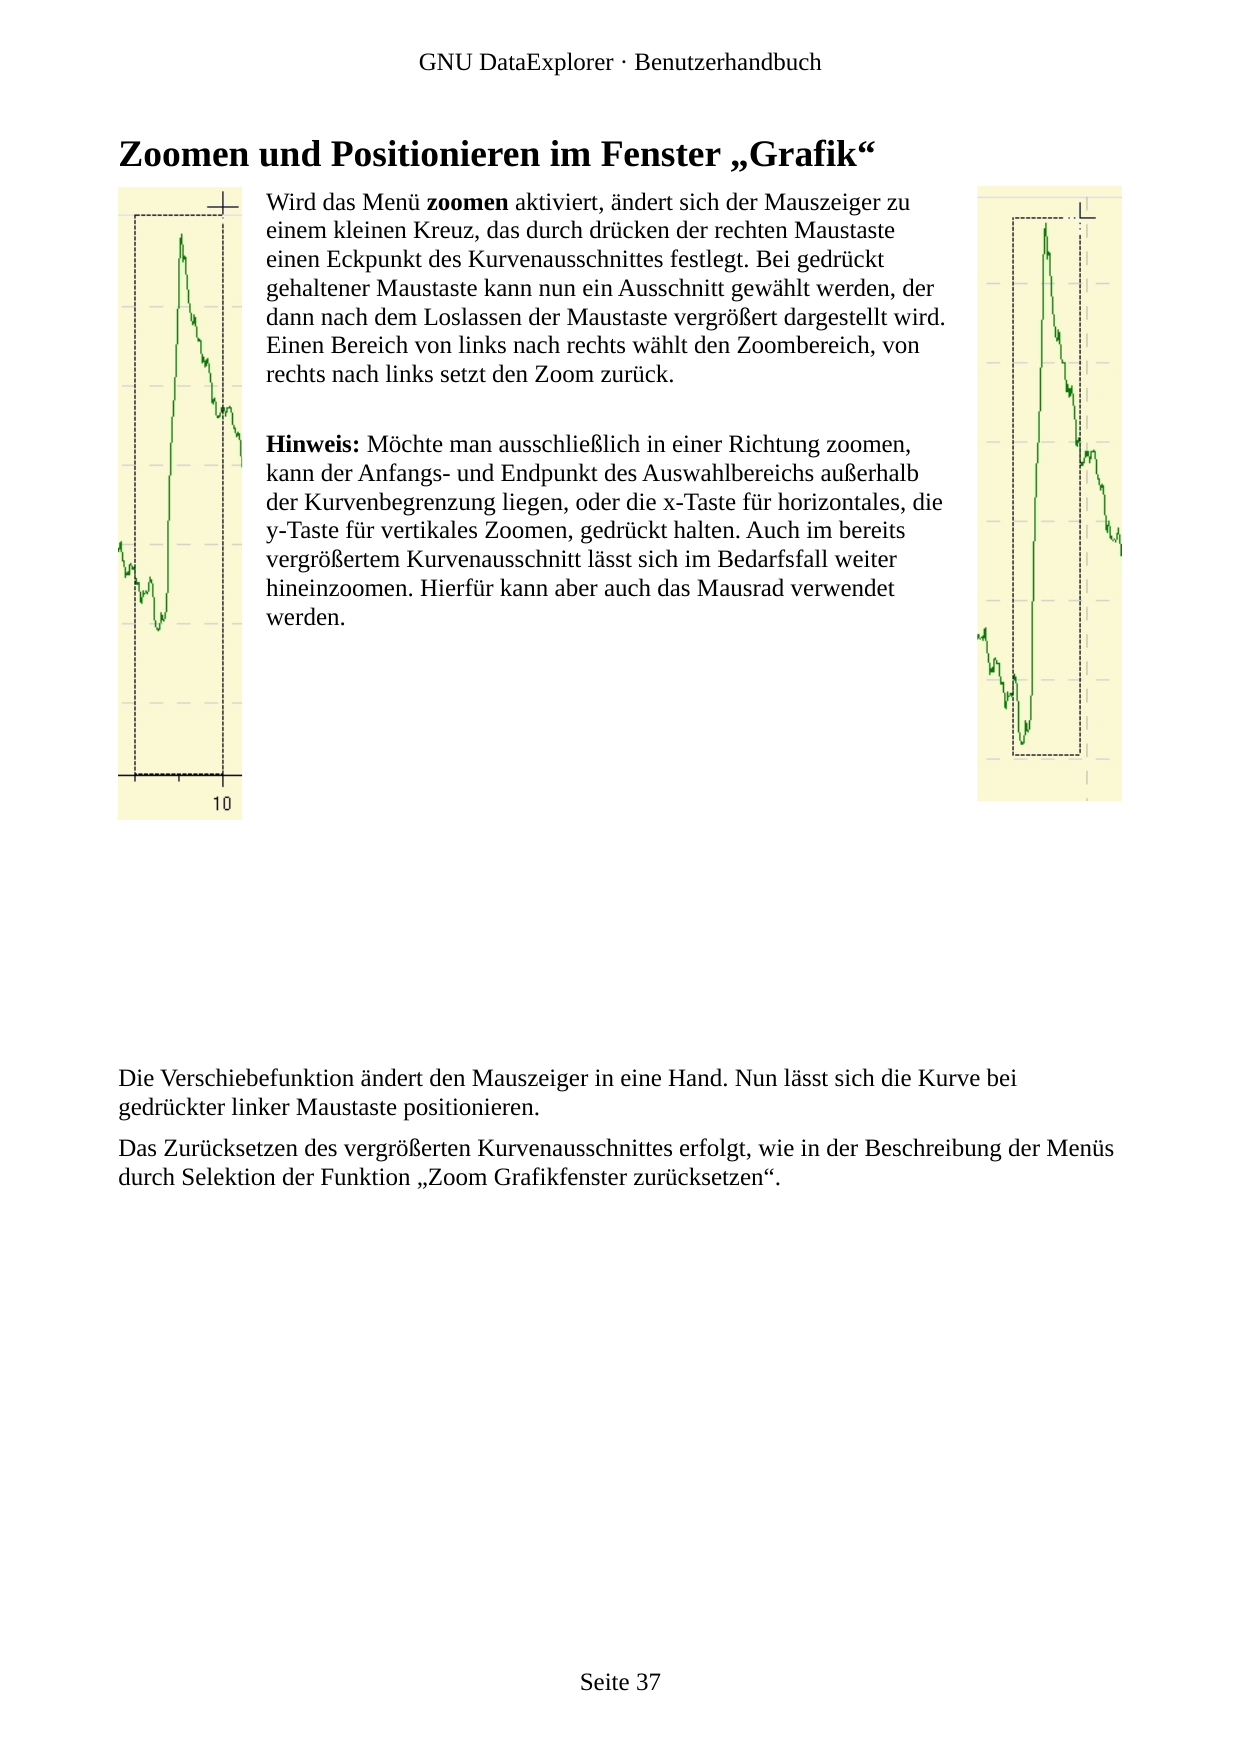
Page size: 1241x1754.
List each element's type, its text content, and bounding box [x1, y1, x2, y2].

text Wird das Menü zoomen aktiviert, ändert sich der Mauszeiger zu einem kleinen Kreuz, das durch drücken der rechten Maustaste einen Eckpunkt des Kurvenausschnittes festlegt. Bei gedrückt gehaltener Maustaste kann nun ein Ausschnitt gewählt werden, der dann nach dem Loslassen der Maustaste vergrößert dargestellt wird. Einen Bereich von links nach rechts wählt den Zoombereich, von rechts nach links setzt den Zoom zurück. [243, 187, 977, 388]
subtitle Zoomen und Positionieren im Fenster „Grafik“ [118, 131, 1122, 174]
text Das Zurücksetzen des vergrößerten Kurvenausschnittes erfolgt, wie in der Beschreibung der Menüs durch Selektion der Funktion „Zoom Grafikfenster zurücksetzen“. [118, 1133, 1122, 1190]
text Die Verschiebefunktion ändert den Mauszeiger in eine Hand. Nun lässt sich die Kurve bei gedrückter linker Maustaste positionieren. [118, 1063, 1122, 1120]
picture [977, 186, 1122, 801]
text Hinweis: Möchte man ausschließlich in einer Richtung zoomen, kann der Anfangs- und Endpunkt des Auswahlbereichs außerhalb der Kurvenbegrenzung liegen, oder die x-Taste für horizontales, die y-Taste für vertikales Zoomen, gedrückt halten. Auch im bereits vergrößertem Kurvenausschnitt lässt sich im Bedarfsfall weiter hineinzoomen. Hierfür kann aber auch das Mausrad verwendet werden. [243, 401, 977, 631]
picture [118, 186, 243, 820]
